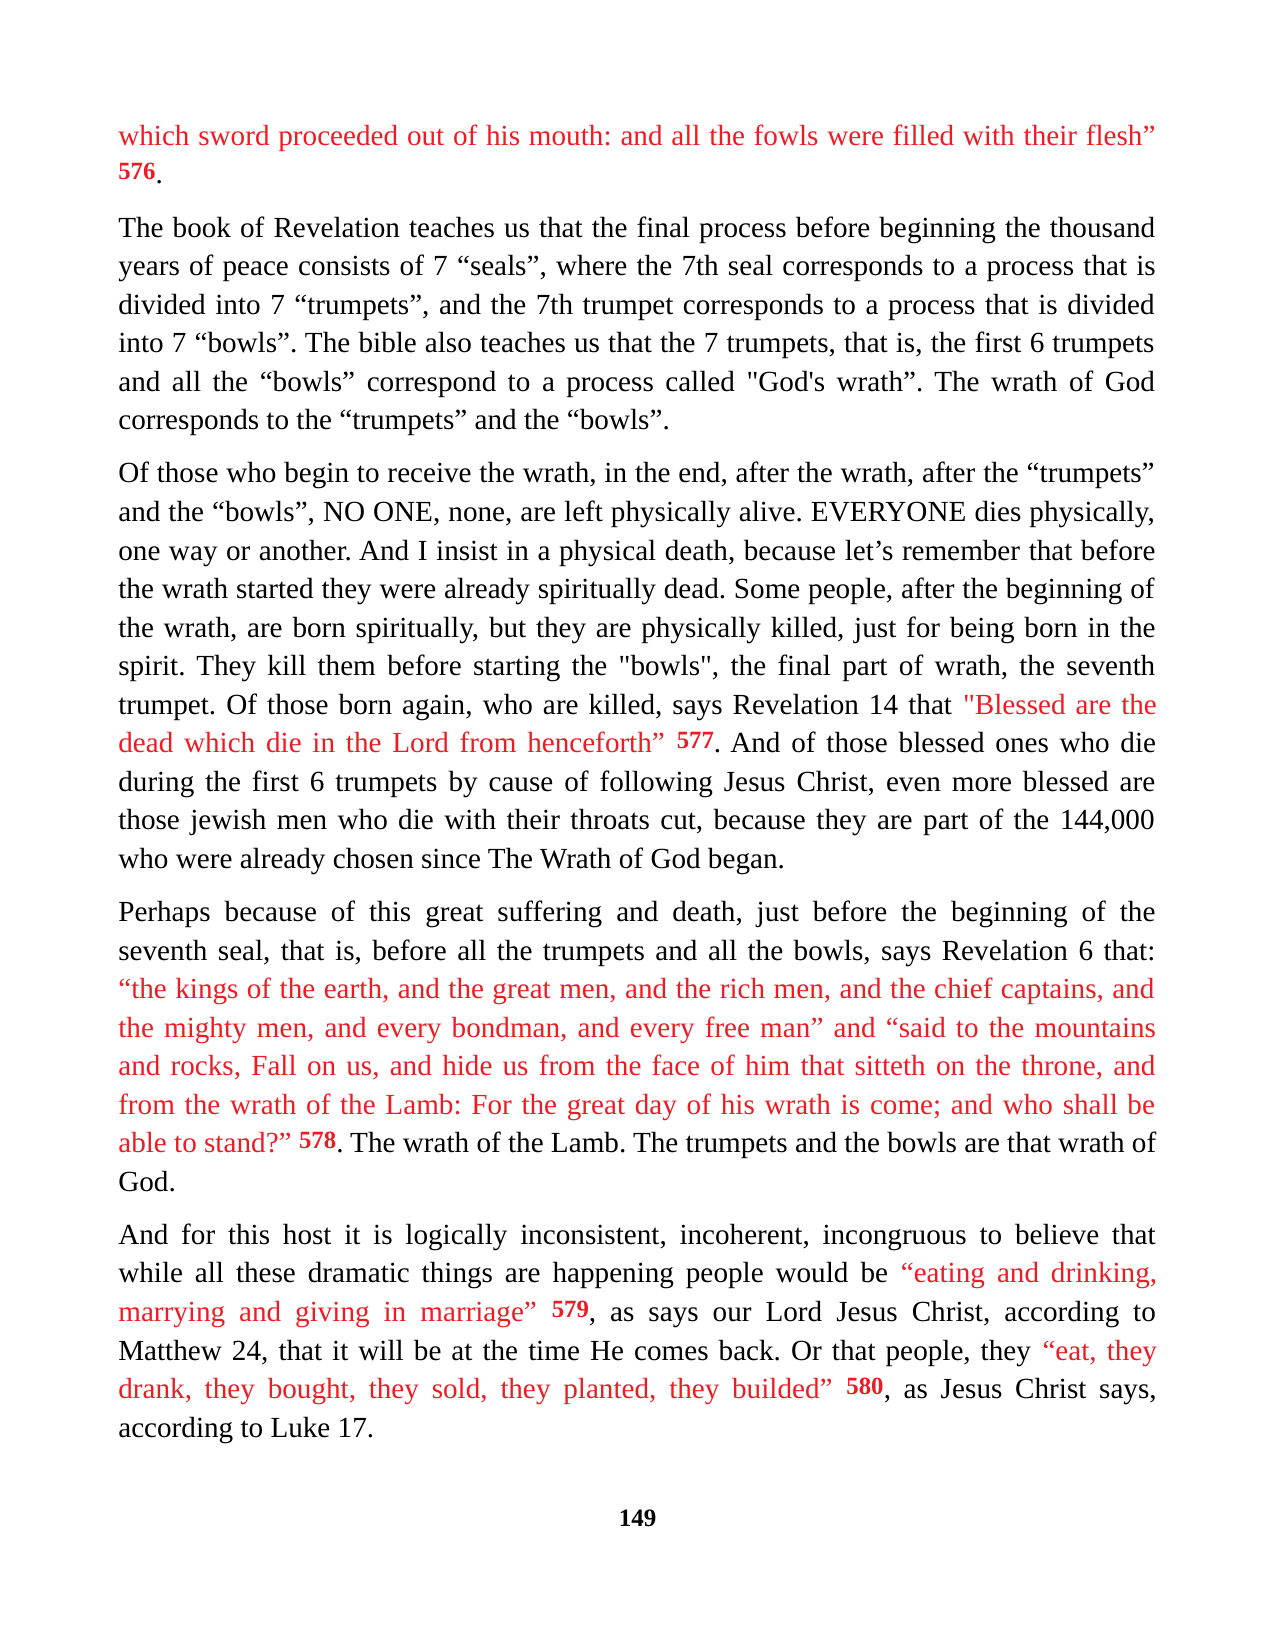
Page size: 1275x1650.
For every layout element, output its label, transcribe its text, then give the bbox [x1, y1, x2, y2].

text The book of Revelation teaches us that the final process before beginning the thousand years of peace consists of 7 “seals”, where the 7th seal corresponds to a process that is divided into 7 “trumpets”, and the 7th trumpet corresponds to a process that is divided into 7 “bowls”. The bible also teaches us that the 7 trumpets, that is, the first 6 trumpets and all the “bowls” correspond to a process called "God's wrath”. The wrath of God corresponds to the “trumpets” and the “bowls”. [118, 210, 1157, 436]
text Perhaps because of this great suffering and death, just before the beginning of the seventh seal, that is, before all the trumpets and all the bowls, says Revelation 6 that: “the kings of the earth, and the great men, and the rich men, and the chief captains, and the mighty men, and every bondman, and every free man” and “said to the mountains and rocks, Fall on us, and hide us from the face of him that sitteth on the throne, and from the wrath of the Lamb: For the great day of his wrath is come; and who shall be able to stand?” . The wrath of the Lamb. The trumpets and the bowls are that wrath of God. [118, 894, 1157, 1197]
text And for this host it is logically inconsistent, incoherent, incongruous to believe that while all these dramatic things are happening people would be “eating and drinking, marrying and giving in marriage” , as says our Lord Jesus Christ, according to Matthew 24, that it will be at the time He comes back. Or that people, they “eat, they drank, they bought, they sold, they planted, they builded” , as Jesus Christ says, according to Luke 17. [118, 1217, 1157, 1443]
text which sword proceeded out of his mouth: and all the fowls were filled with their flesh” . [118, 118, 1157, 190]
text Of those who begin to receive the wrath, in the end, after the wrath, after the “trumpets” and the “bowls”, NO ONE, none, are left physically alive. EVERYONE dies physically, one way or another. And I insist in a physical death, because let’s remember that before the wrath started they were already spiritually dead. Some people, after the beginning of the wrath, are born spiritually, but they are physically killed, just for being born in the spirit. They kill them before starting the "bowls", the final part of wrath, the seventh trumpet. Of those born again, who are killed, says Revelation 14 that "Blessed are the dead which die in the Lord from henceforth” . And of those blessed ones who die during the first 6 trumpets by cause of following Jesus Christ, even more blessed are those jewish men who die with their throats cut, because they are part of the 144,000 who were already chosen since The Wrath of God began. [118, 456, 1157, 874]
